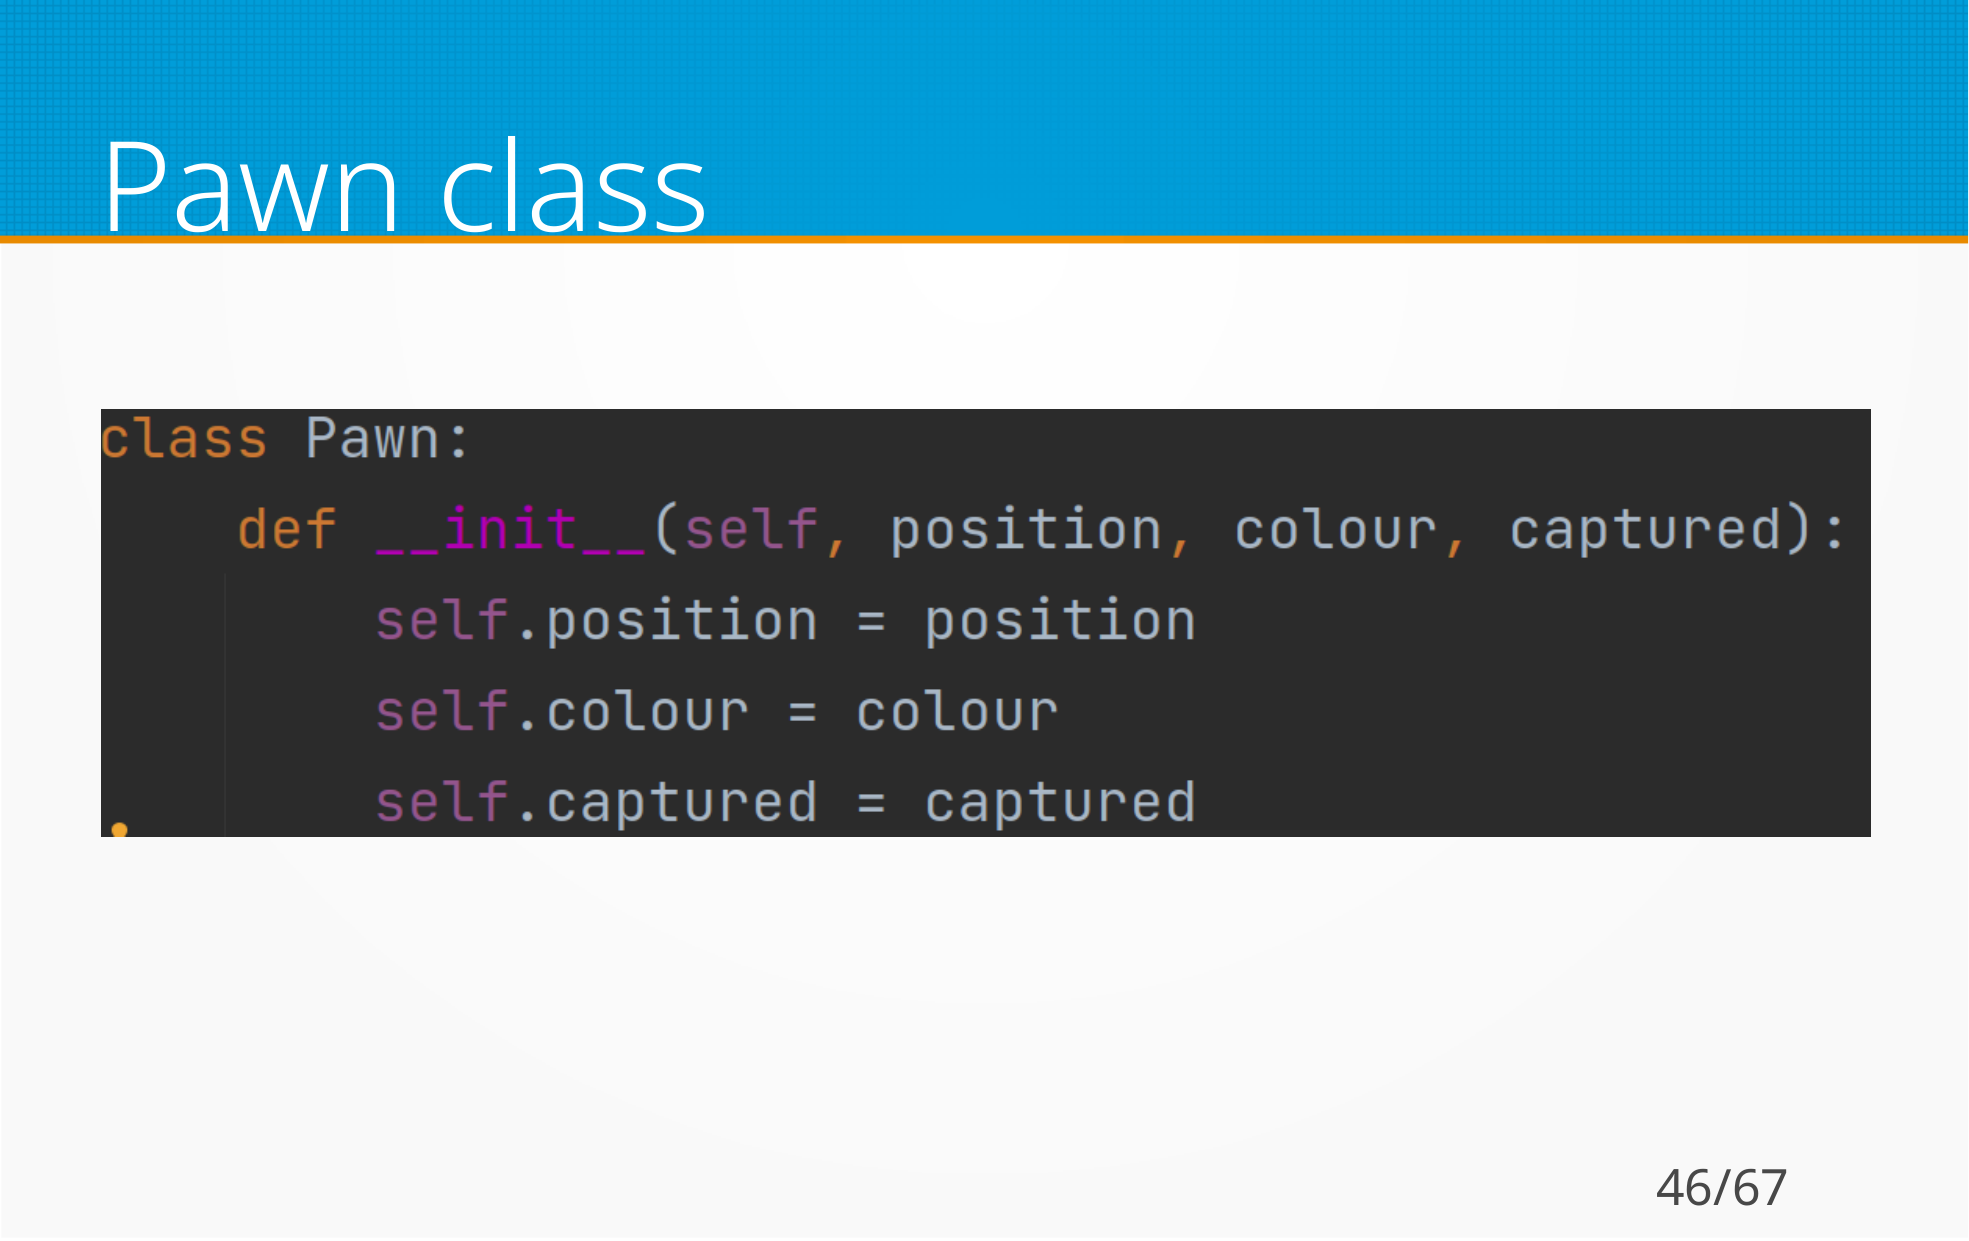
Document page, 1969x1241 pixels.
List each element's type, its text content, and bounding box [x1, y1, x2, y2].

title Pawn class [98, 49, 1870, 257]
picture [0, 236, 1969, 1241]
